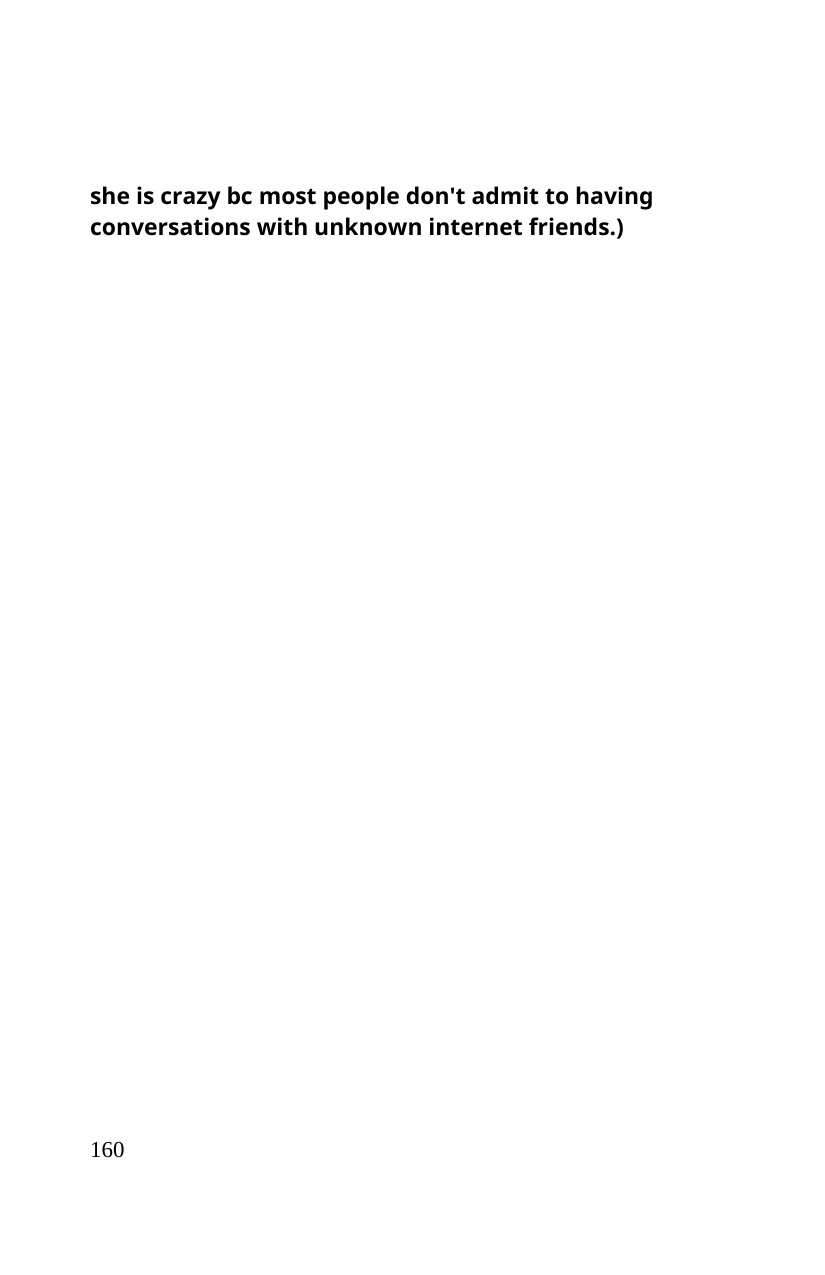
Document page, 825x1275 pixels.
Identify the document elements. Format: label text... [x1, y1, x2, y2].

text she is crazy bc most people don't admit to having conversations with unknown internet friends.) [90, 180, 709, 242]
